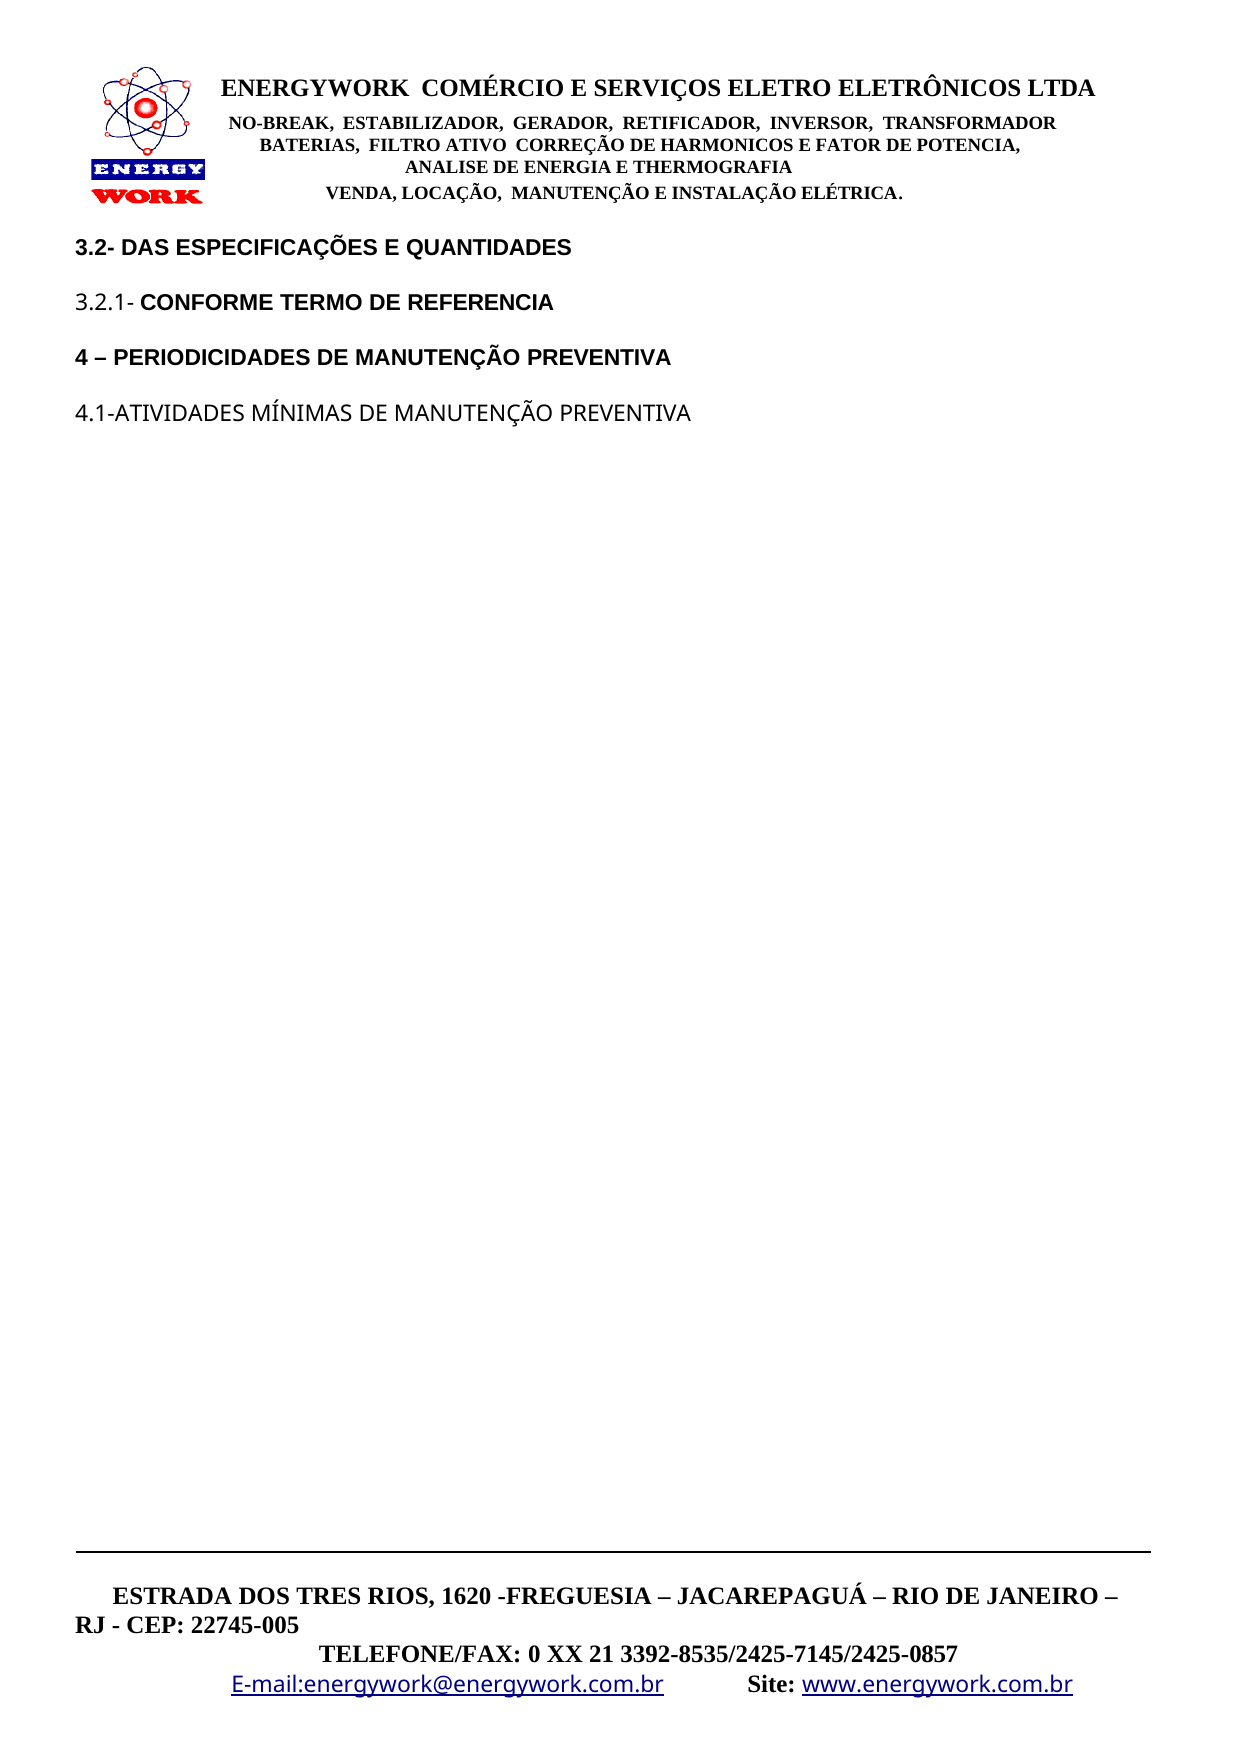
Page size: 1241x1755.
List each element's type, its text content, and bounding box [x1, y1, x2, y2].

text 3.2- DAS ESPECIFICAÇÕES E QUANTIDADES [75, 234, 1167, 260]
text 4.1-ATIVIDADES MÍNIMAS DE MANUTENÇÃO PREVENTIVA [75, 397, 1167, 428]
text 3.2.1- CONFORME TERMO DE REFERENCIA [75, 286, 1167, 318]
text 4 – PERIODICIDADES DE MANUTENÇÃO PREVENTIVA [75, 344, 1167, 370]
